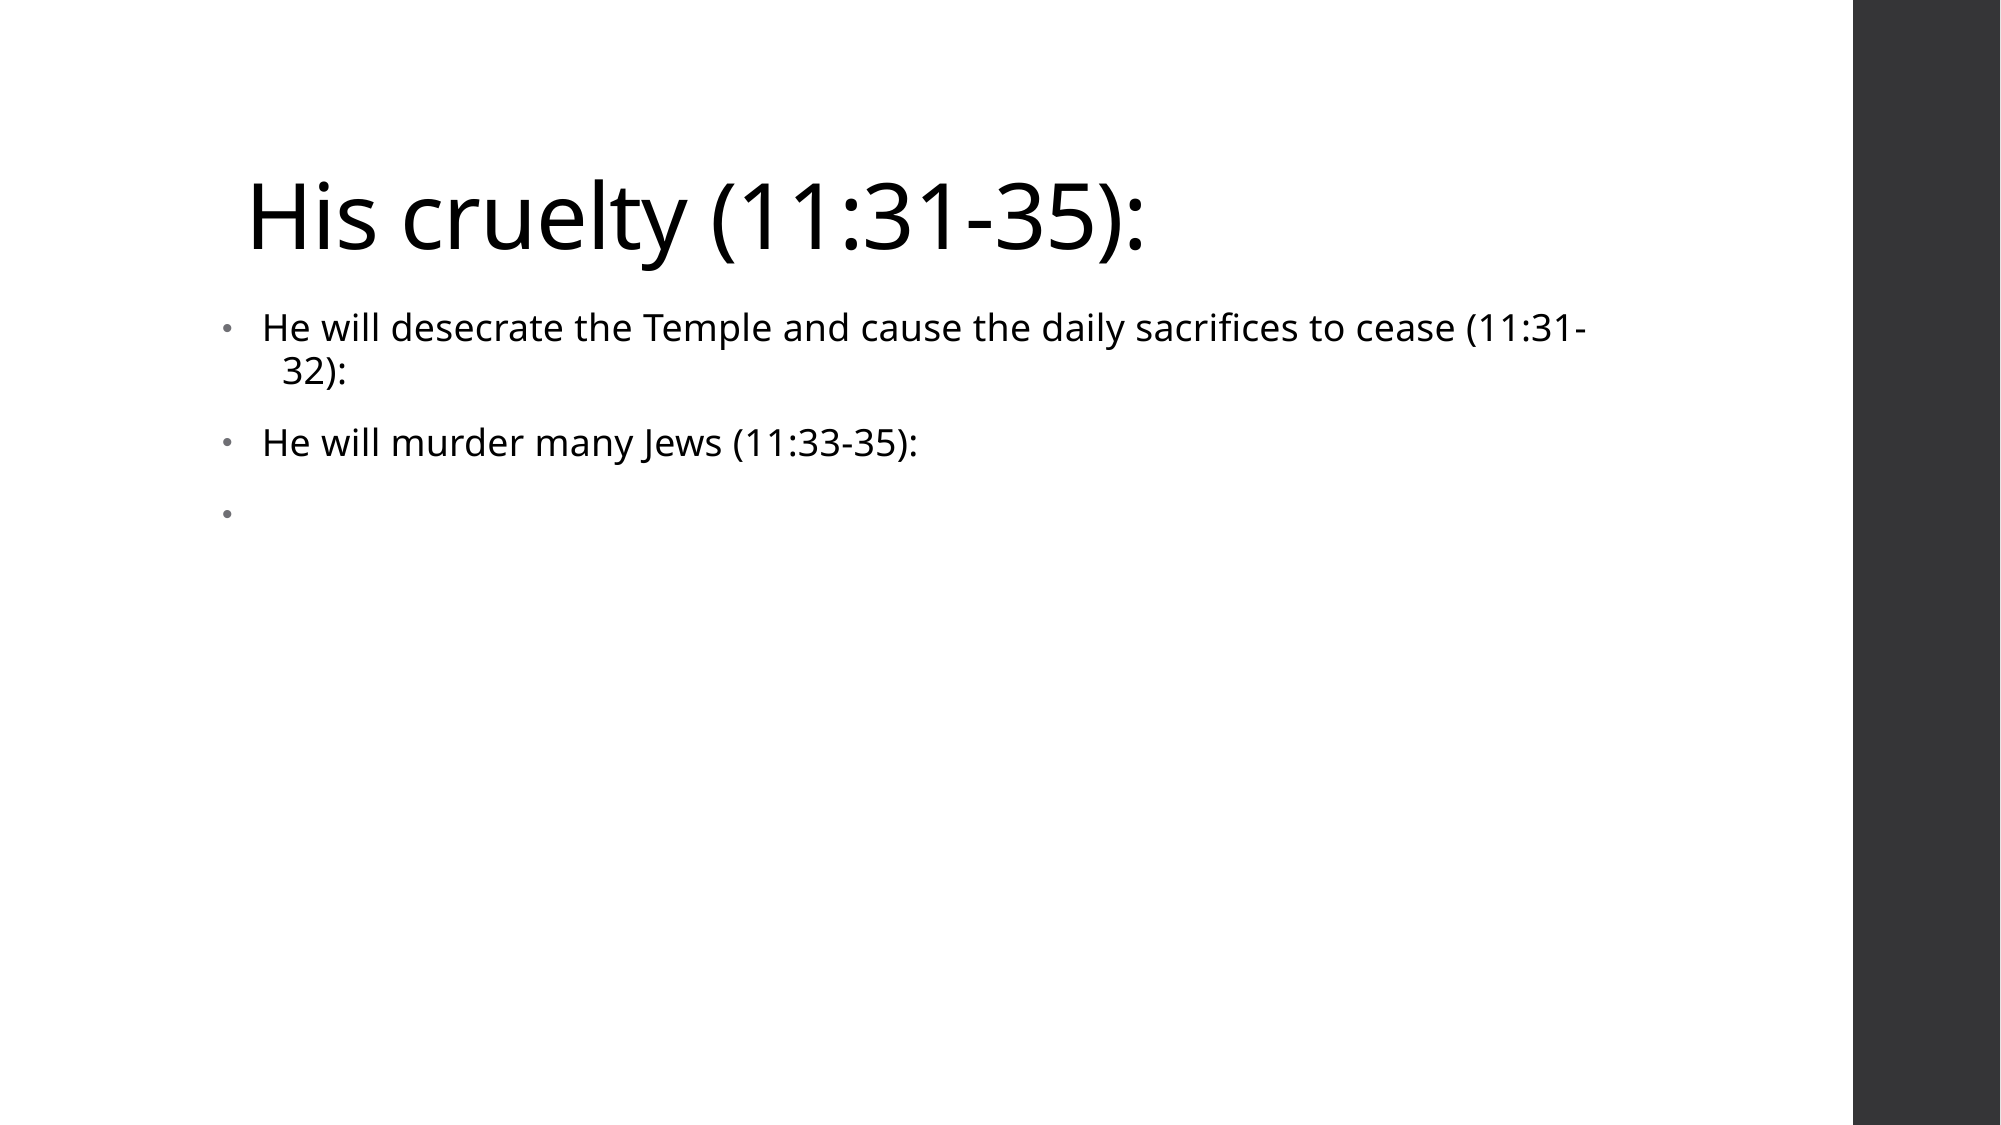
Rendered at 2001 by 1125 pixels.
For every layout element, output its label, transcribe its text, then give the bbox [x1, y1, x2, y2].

list He will desecrate the Temple and cause the daily sacrifices to cease (11:31-32): He will murder many Jews (11:33-35): [206, 299, 1617, 1014]
title His cruelty (11:31-35): [206, 60, 1797, 278]
